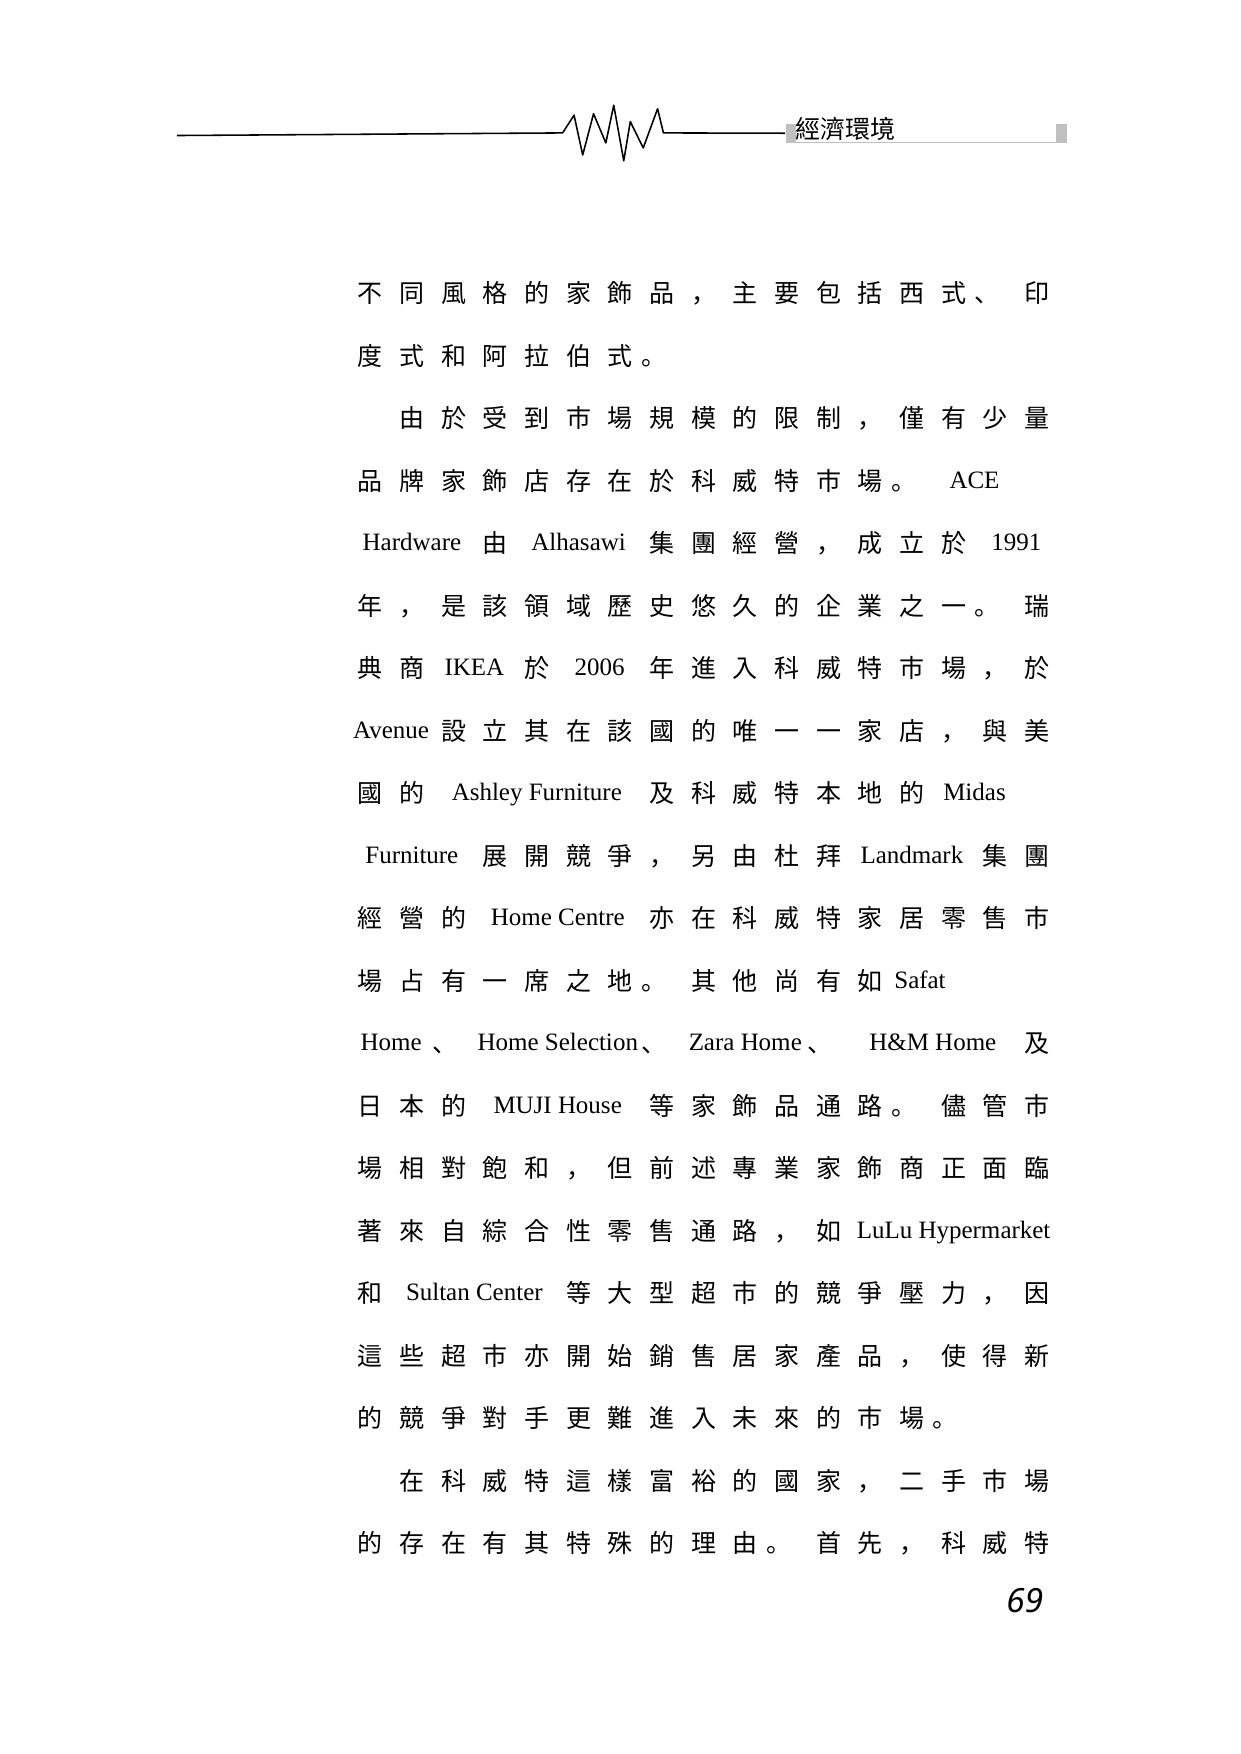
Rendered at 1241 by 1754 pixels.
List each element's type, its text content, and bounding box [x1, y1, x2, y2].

text 在科威特這樣富裕的國家，二手市場的存在有其特殊的理由。首先，科威特 [330, 1438, 1058, 1563]
text 不同風格的家飾品，主要包括西式、印度式和阿拉伯式。 [330, 250, 1058, 375]
text 由於受到市場規模的限制，僅有少量品牌家飾店存在於科威特市場。ACE Hardware由Alhasawi集團經營，成立於1991年，是該領域歷史悠久的企業之一。瑞典商IKEA於2006年進入科威特市場，於Avenue設立其在該國的唯一一家店，與美國的Ashley Furniture及科威特本地的Midas Furniture展開競爭，另由杜拜Landmark集團經營的Home Centre亦在科威特家居零售市場占有一席之地。其他尚有如Safat Home、Home Selection、Zara Home、H&M Home及日本的MUJI House等家飾品通路。儘管市場相對飽和，但前述專業家飾商正面臨著來自綜合性零售通路，如LuLu Hypermarket和Sultan Center等大型超市的競爭壓力，因這些超市亦開始銷售居家產品，使得新的競爭對手更難進入未來的市場。 [330, 375, 1058, 1438]
